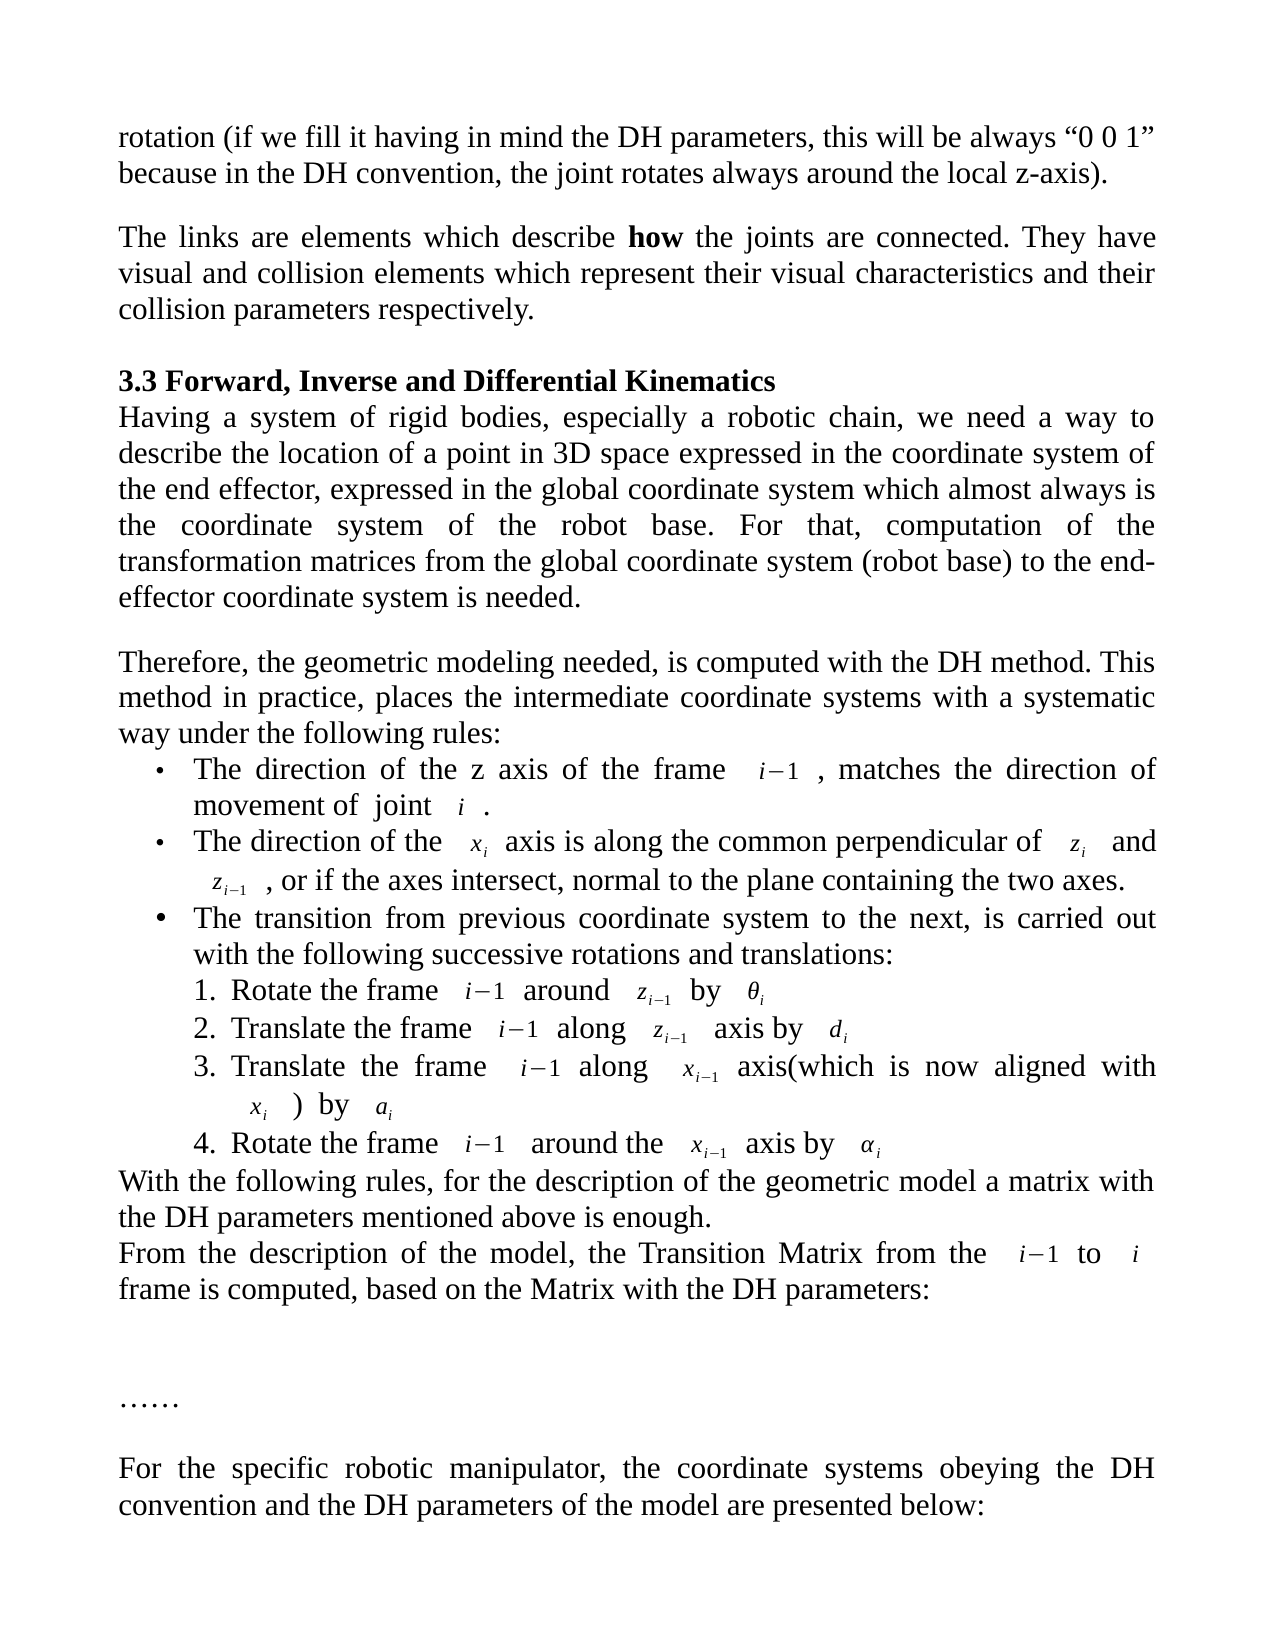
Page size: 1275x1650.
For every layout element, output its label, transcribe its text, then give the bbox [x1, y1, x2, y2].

text From the description of the model, the Transition Matrix from the to frame is computed, based on the Matrix with the DH parameters: [118, 1234, 1157, 1306]
list Translate the frame along axis by [193, 1009, 1157, 1047]
text With the following rules, for the description of the geometric model a matrix with the DH parameters mentioned above is enough. [118, 1162, 1157, 1234]
text 3.3 Forward, Inverse and Differential Kinematics [118, 362, 1157, 398]
text For the specific robotic manipulator, the coordinate systems obeying the DH convention and the DH parameters of the model are presented below: [118, 1450, 1157, 1522]
text rotation (if we fill it having in mind the DH parameters, this will be always “0 0 1” because in the DH convention, the joint rotates always around the local z-axis). [118, 118, 1157, 190]
list Rotate the frame around by [193, 971, 1157, 1009]
list The direction of the z axis of the frame , matches the direction of movement of joint . [156, 751, 1157, 822]
list The transition from previous coordinate system to the next, is carried out with the following successive rotations and translations: [156, 899, 1157, 971]
text The links are elements which describe how the joints are connected. They have visual and collision elements which represent their visual characteristics and their collision parameters respectively. [118, 219, 1157, 327]
list Rotate the frame around the axis by [193, 1124, 1157, 1162]
text Therefore, the geometric modeling needed, is computed with the DH method. This method in practice, places the intermediate coordinate systems with a systematic way under the following rules: [118, 643, 1157, 751]
text …… [118, 1378, 1157, 1414]
text Having a system of rigid bodies, especially a robotic chain, we need a way to describe the location of a point in 3D space expressed in the coordinate system of the end effector, expressed in the global coordinate system which almost always is the coordinate system of the robot base. For that, computation of the transformation matrices from the global coordinate system (robot base) to the end-effector coordinate system is needed. [118, 398, 1157, 614]
list Translate the frame along axis(which is now aligned with ) by [193, 1047, 1157, 1124]
list The direction of the axis is along the common perpendicular of and , or if the axes intersect, normal to the plane containing the two axes. [156, 822, 1157, 899]
